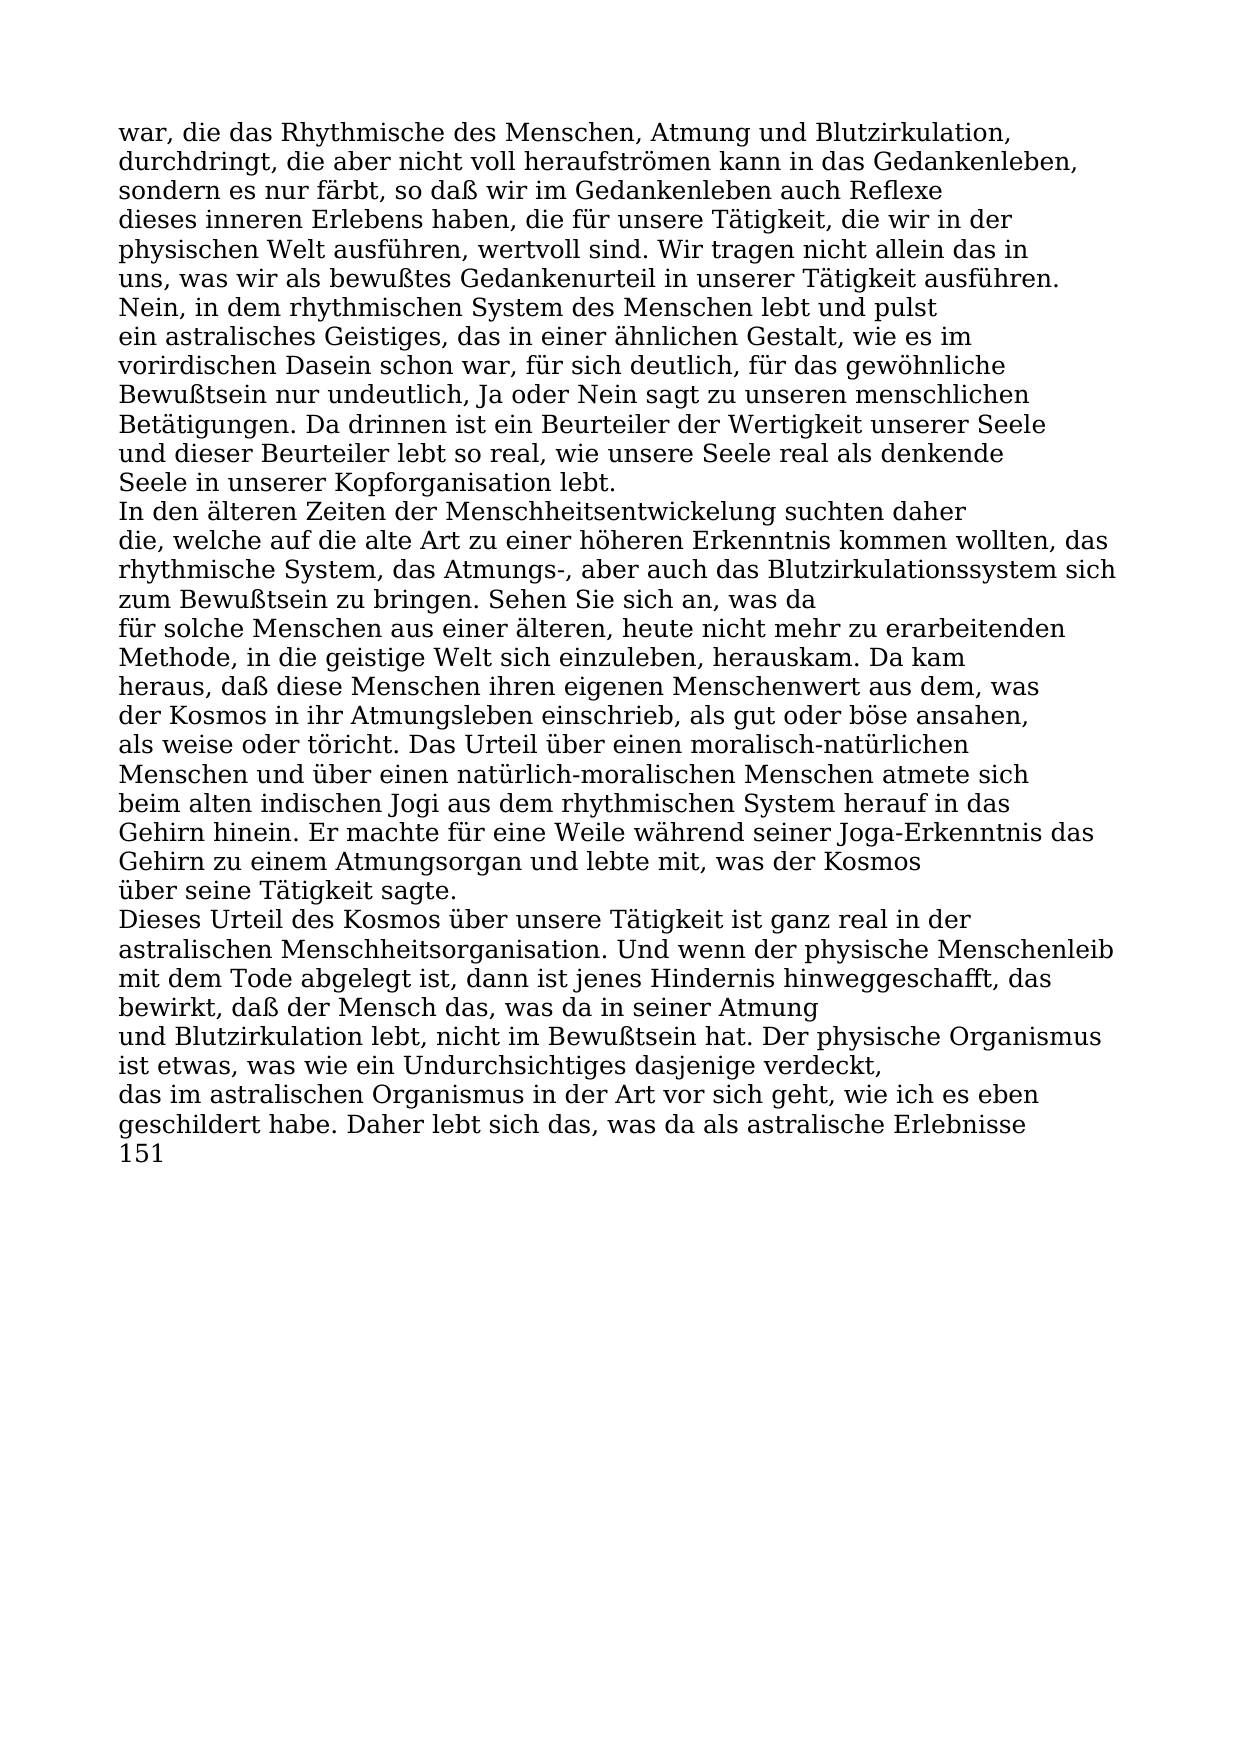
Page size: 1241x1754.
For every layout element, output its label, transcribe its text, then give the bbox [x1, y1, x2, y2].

text Dieses Urteil des Kosmos über unsere Tätigkeit ist ganz real in der [118, 906, 1122, 935]
text heraus, daß diese Menschen ihren eigenen Menschenwert aus dem, was [118, 672, 1122, 701]
text über seine Tätigkeit sagte. [118, 876, 1122, 906]
text 151 [118, 1139, 1122, 1168]
text In den älteren Zeiten der Menschheitsentwickelung suchten daher [118, 497, 1122, 526]
text dieses inneren Erlebens haben, die für unsere Tätigkeit, die wir in der [118, 206, 1122, 235]
text die, welche auf die alte Art zu einer höheren Erkenntnis kommen wollten, das rhythmische System, das Atmungs-, aber auch das Blutzirkulationssystem sich zum Bewußtsein zu bringen. Sehen Sie sich an, was da [118, 526, 1122, 614]
text Betätigungen. Da drinnen ist ein Beurteiler der Wertigkeit unserer Seele [118, 410, 1122, 439]
text der Kosmos in ihr Atmungsleben einschrieb, als gut oder böse ansahen, [118, 701, 1122, 731]
text ein astralisches Geistiges, das in einer ähnlichen Gestalt, wie es im vorirdischen Dasein schon war, für sich deutlich, für das gewöhnliche [118, 322, 1122, 381]
text Gehirn hinein. Er machte für eine Weile während seiner Joga-Erkenntnis das Gehirn zu einem Atmungsorgan und lebte mit, was der Kosmos [118, 818, 1122, 876]
text geschildert habe. Daher lebt sich das, was da als astralische Erlebnisse [118, 1110, 1122, 1139]
text Menschen und über einen natürlich-moralischen Menschen atmete sich [118, 760, 1122, 789]
text astralischen Menschheitsorganisation. Und wenn der physische Menschenleib mit dem Tode abgelegt ist, dann ist jenes Hindernis hinweggeschafft, das bewirkt, daß der Mensch das, was da in seiner Atmung [118, 935, 1122, 1022]
text durchdringt, die aber nicht voll heraufströmen kann in das Gedankenleben, sondern es nur färbt, so daß wir im Gedankenleben auch Reflexe [118, 147, 1122, 206]
text als weise oder töricht. Das Urteil über einen moralisch-natürlichen [118, 731, 1122, 760]
text Seele in unserer Kopforganisation lebt. [118, 468, 1122, 497]
text uns, was wir als bewußtes Gedankenurteil in unserer Tätigkeit ausführen. Nein, in dem rhythmischen System des Menschen lebt und pulst [118, 264, 1122, 322]
text für solche Menschen aus einer älteren, heute nicht mehr zu erarbeitenden Methode, in die geistige Welt sich einzuleben, herauskam. Da kam [118, 614, 1122, 672]
text und dieser Beurteiler lebt so real, wie unsere Seele real als denkende [118, 439, 1122, 468]
text beim alten indischen Jogi aus dem rhythmischen System herauf in das [118, 789, 1122, 818]
text das im astralischen Organismus in der Art vor sich geht, wie ich es eben [118, 1081, 1122, 1110]
text war, die das Rhythmische des Menschen, Atmung und Blutzirkulation, [118, 118, 1122, 147]
text physischen Welt ausführen, wertvoll sind. Wir tragen nicht allein das in [118, 235, 1122, 264]
text Bewußtsein nur undeutlich, Ja oder Nein sagt zu unseren menschlichen [118, 381, 1122, 410]
text und Blutzirkulation lebt, nicht im Bewußtsein hat. Der physische Organismus ist etwas, was wie ein Undurchsichtiges dasjenige verdeckt, [118, 1022, 1122, 1081]
